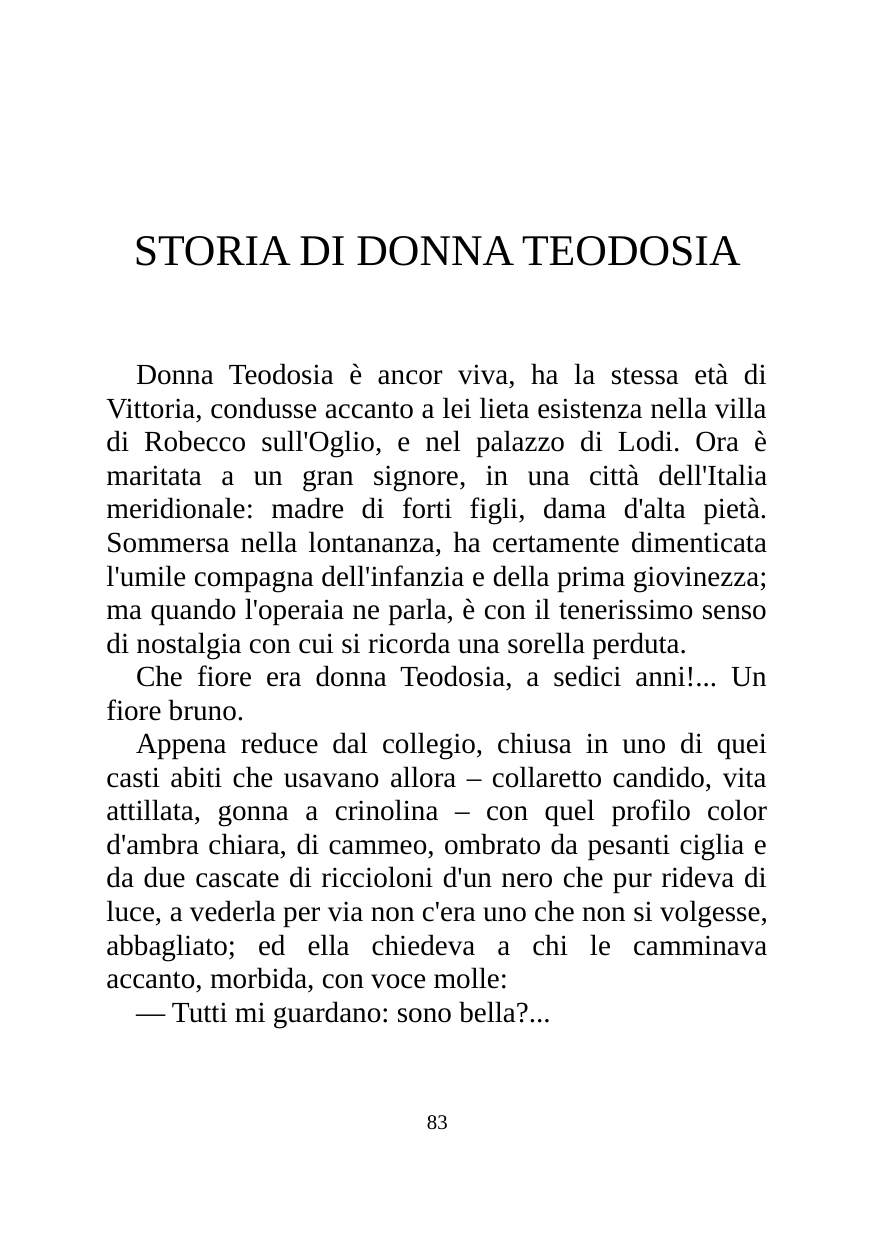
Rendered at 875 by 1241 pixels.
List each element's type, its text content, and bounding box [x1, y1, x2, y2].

text Che fiore era donna Teodosia, a sedici anni!... Un fiore bruno. [106, 659, 768, 726]
text — Tutti mi guardano: sono bella?... [106, 995, 768, 1028]
subtitle STORIA DI DONNA TEODOSIA [106, 224, 768, 275]
text Donna Teodosia è ancor viva, ha la stessa età di Vittoria, condusse accanto a lei lieta esistenza nella villa di Robecco sull'Oglio, e nel palazzo di Lodi. Ora è maritata a un gran signore, in una città dell'Italia meridionale: madre di forti figli, dama d'alta pietà. Sommersa nella lontananza, ha certamente dimenticata l'umile compagna dell'infanzia e della prima giovinezza; ma quando l'operaia ne parla, è con il tenerissimo senso di nostalgia con cui si ricorda una sorella perduta. [106, 357, 768, 659]
text Appena reduce dal collegio, chiusa in uno di quei casti abiti che usavano allora – collaretto candido, vita attillata, gonna a crinolina – con quel profilo color d'ambra chiara, di cammeo, ombrato da pesanti ciglia e da due cascate di riccioloni d'un nero che pur rideva di luce, a vederla per via non c'era uno che non si volgesse, abbagliato; ed ella chiedeva a chi le camminava accanto, morbida, con voce molle: [106, 726, 768, 995]
